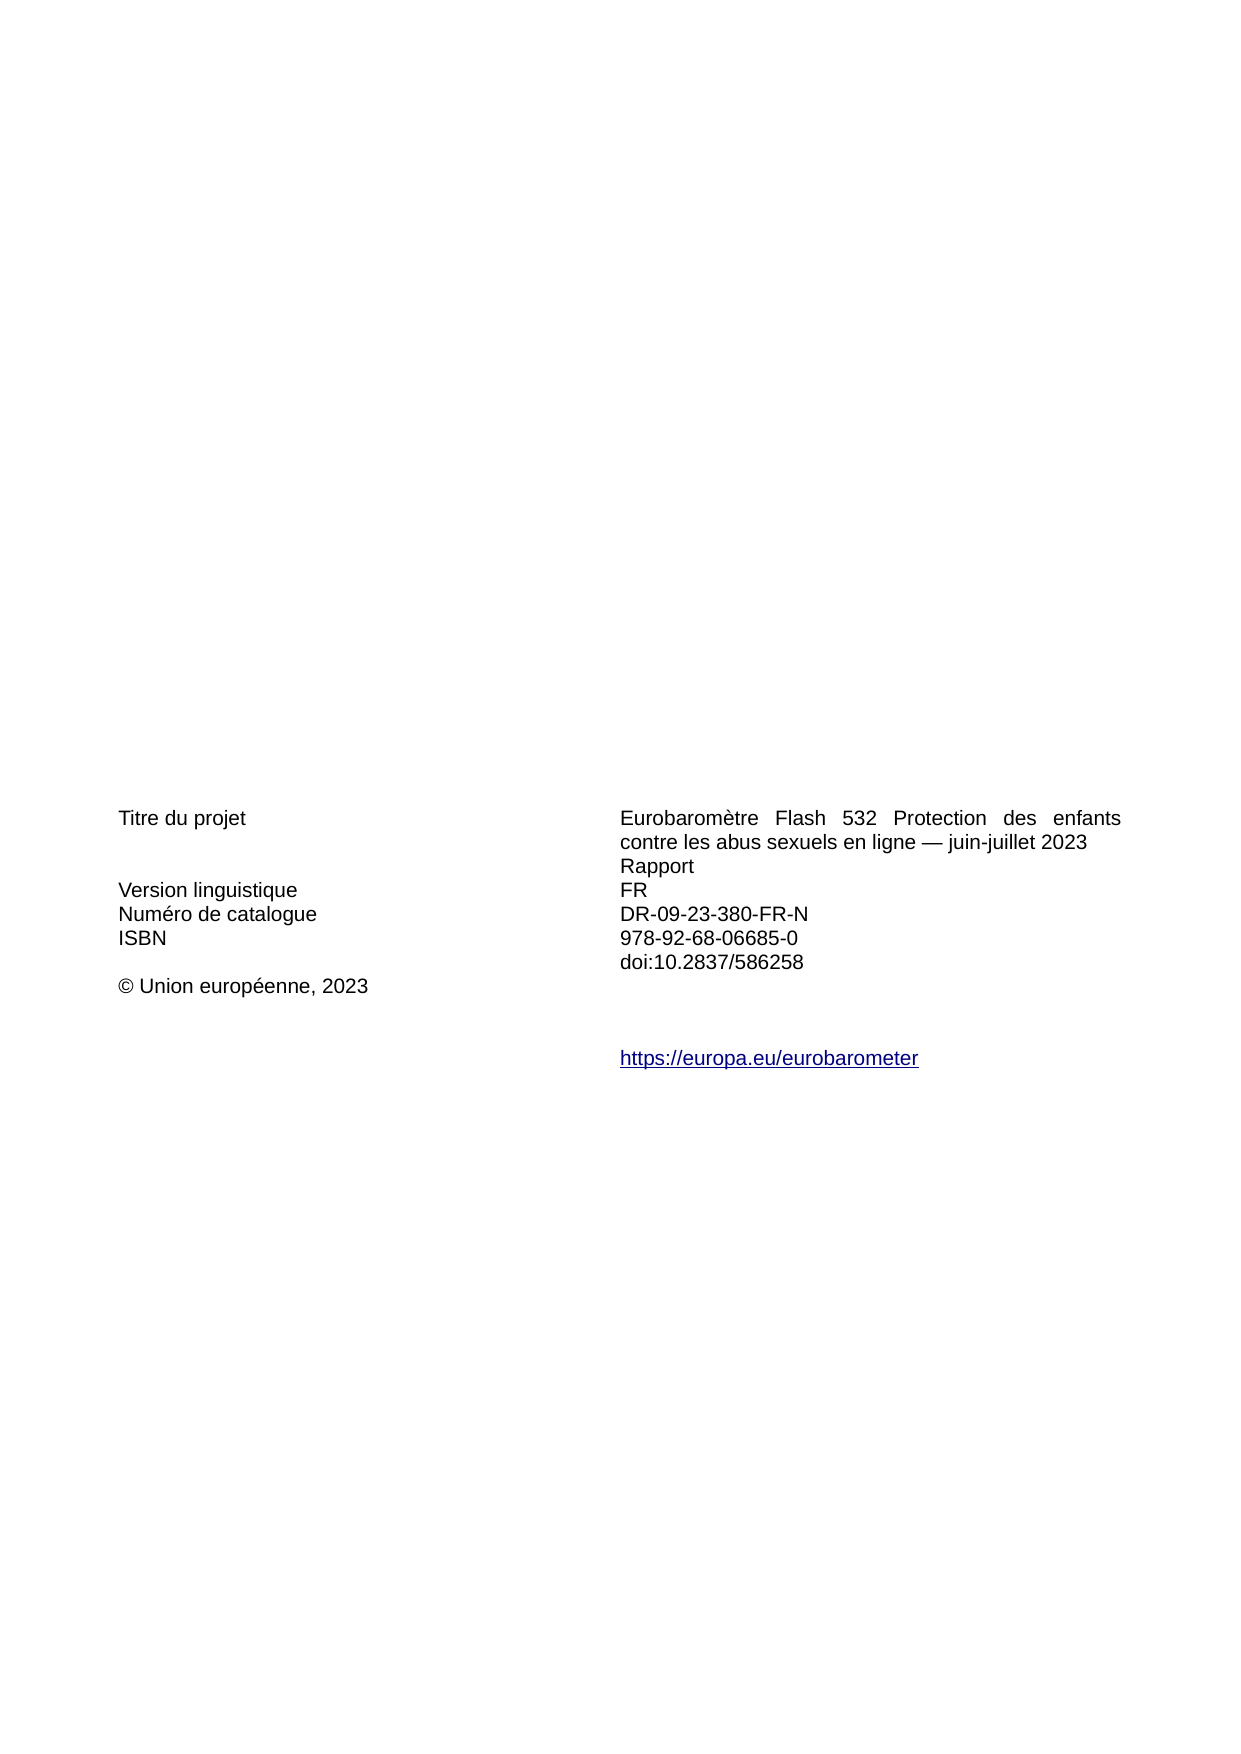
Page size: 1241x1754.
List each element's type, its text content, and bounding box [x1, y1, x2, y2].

table_header Eurobaromètre Flash 532 Protection des enfants contre les abus sexuels en ligne — juin-juillet 2023 Rapport FR DR-09-23-380-FR-N 978-92-68-06685-0 doi:10.2837/586258 https://europa.eu/eurobarometer [620, 806, 1122, 1070]
table_header Titre du projet Version linguistique Numéro de catalogue ISBN © Union européenne, 2023 [118, 806, 620, 1070]
